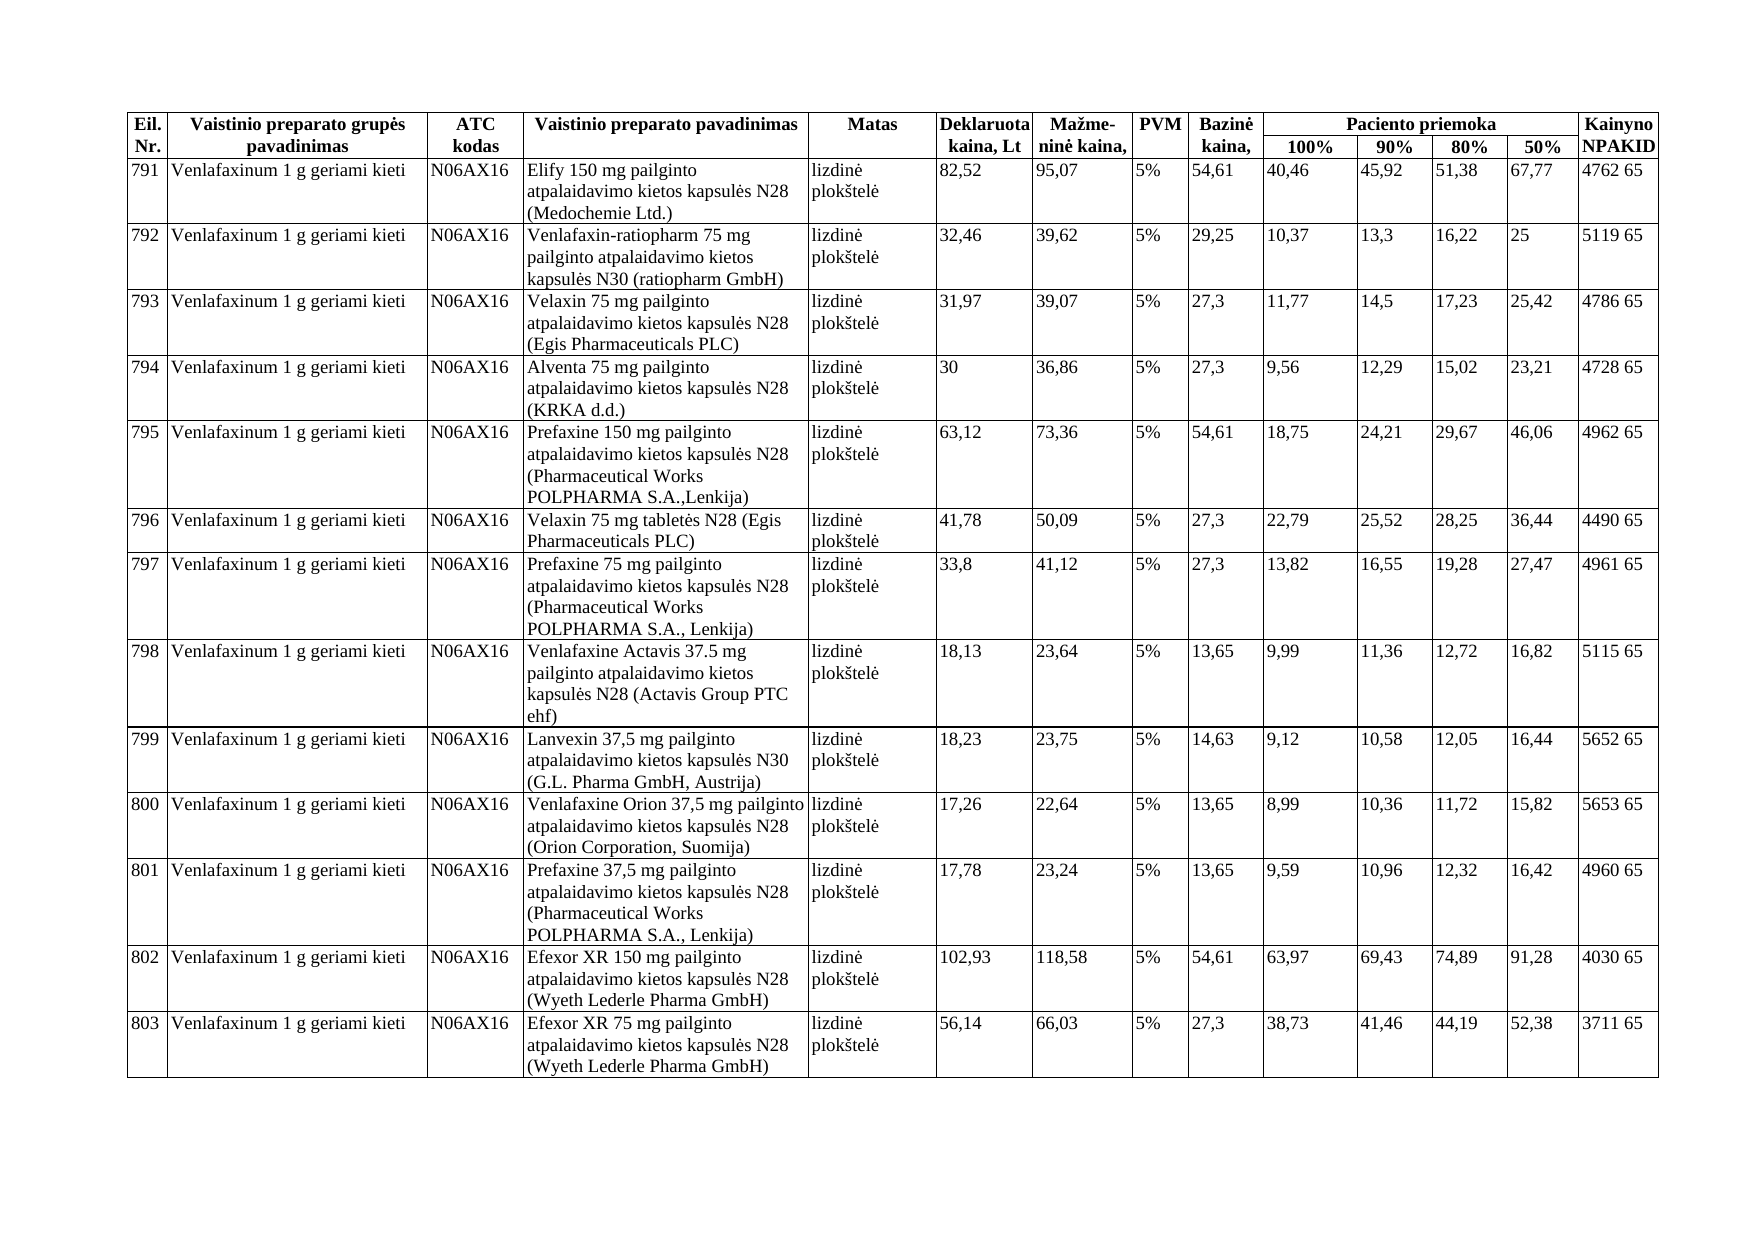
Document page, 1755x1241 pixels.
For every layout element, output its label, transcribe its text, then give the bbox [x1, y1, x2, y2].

table_cell 800 [128, 793, 167, 858]
table_cell lizdinė plokštelė [809, 224, 936, 289]
table_cell 36,86 [1033, 356, 1132, 420]
table_cell Venlafaxinum 1 g geriami kieti [168, 640, 427, 726]
table_cell 24,21 [1358, 421, 1432, 508]
table_cell N06AX16 [428, 553, 523, 639]
table_cell 4490 65 [1579, 509, 1658, 552]
table_cell 54,61 [1189, 159, 1263, 223]
table_cell 791 [128, 159, 167, 223]
table_cell 41,12 [1033, 553, 1132, 639]
table_cell 10,37 [1264, 224, 1357, 289]
table_cell Venlafaxinum 1 g geriami kieti [168, 224, 427, 289]
table_cell 13,82 [1264, 553, 1357, 639]
table_cell Venlafaxinum 1 g geriami kieti [168, 728, 427, 792]
table_cell lizdinė plokštelė [809, 356, 936, 420]
table_cell 33,8 [937, 553, 1032, 639]
table_cell 3711 65 [1579, 1012, 1658, 1077]
table_cell 16,22 [1433, 224, 1507, 289]
table_cell 52,38 [1508, 1012, 1578, 1077]
table_cell 102,93 [937, 946, 1032, 1011]
table_cell Lanvexin 37,5 mg pailginto atpalaidavimo kietos kapsulės N30 (G.L. Pharma GmbH, Austrija) [524, 728, 808, 792]
table_cell 82,52 [937, 159, 1032, 223]
table_header Eil. Nr. [128, 113, 167, 157]
table_cell lizdinė plokštelė [809, 946, 936, 1011]
table_cell 41,78 [937, 509, 1032, 552]
table_cell 45,92 [1358, 159, 1432, 223]
table_cell 17,23 [1433, 290, 1507, 355]
table_cell Venlafaxinum 1 g geriami kieti [168, 946, 427, 1011]
table_cell 56,14 [937, 1012, 1032, 1077]
table_cell N06AX16 [428, 290, 523, 355]
table_cell 4961 65 [1579, 553, 1658, 639]
table_cell 17,78 [937, 859, 1032, 945]
table_cell lizdinė plokštelė [809, 793, 936, 858]
table_cell 4786 65 [1579, 290, 1658, 355]
table_cell 118,58 [1033, 946, 1132, 1011]
table_cell Prefaxine 37,5 mg pailginto atpalaidavimo kietos kapsulės N28 (Pharmaceutical Works POLPHARMA S.A., Lenkija) [524, 859, 808, 945]
table_cell 10,36 [1358, 793, 1432, 858]
table_cell Venlafaxinum 1 g geriami kieti [168, 356, 427, 420]
table_cell 29,25 [1189, 224, 1263, 289]
table_cell 100% [1264, 136, 1357, 157]
table_cell 12,32 [1433, 859, 1507, 945]
table_cell lizdinė plokštelė [809, 290, 936, 355]
table_cell Venlafaxinum 1 g geriami kieti [168, 421, 427, 508]
table_cell 13,3 [1358, 224, 1432, 289]
table_cell 9,59 [1264, 859, 1357, 945]
table_cell 25,52 [1358, 509, 1432, 552]
table_cell N06AX16 [428, 224, 523, 289]
table_cell 8,99 [1264, 793, 1357, 858]
table_cell 63,12 [937, 421, 1032, 508]
table_cell Venlafaxin-ratiopharm 75 mg pailginto atpalaidavimo kietos kapsulės N30 (ratiopharm GmbH) [524, 224, 808, 289]
table_cell 23,24 [1033, 859, 1132, 945]
table_cell 14,63 [1189, 728, 1263, 792]
table_cell 27,3 [1189, 509, 1263, 552]
table_cell 5% [1133, 290, 1188, 355]
table_cell 67,77 [1508, 159, 1578, 223]
table_cell 5% [1133, 859, 1188, 945]
table_cell 5% [1133, 509, 1188, 552]
table_header Matas [809, 113, 936, 157]
table_cell Venlafaxinum 1 g geriami kieti [168, 159, 427, 223]
table_cell 16,55 [1358, 553, 1432, 639]
table_cell lizdinė plokštelė [809, 509, 936, 552]
table_cell 799 [128, 728, 167, 792]
table_cell 11,72 [1433, 793, 1507, 858]
table_cell 9,12 [1264, 728, 1357, 792]
table_header Vaistinio preparato pavadinimas [524, 113, 808, 157]
table_cell 5653 65 [1579, 793, 1658, 858]
table_cell 5115 65 [1579, 640, 1658, 726]
table_cell 5% [1133, 1012, 1188, 1077]
table_cell 12,72 [1433, 640, 1507, 726]
table_cell lizdinė plokštelė [809, 640, 936, 726]
table_cell Venlafaxinum 1 g geriami kieti [168, 1012, 427, 1077]
table_cell 12,29 [1358, 356, 1432, 420]
table_cell 13,65 [1189, 640, 1263, 726]
table_cell N06AX16 [428, 421, 523, 508]
table_cell 18,23 [937, 728, 1032, 792]
table_cell 15,82 [1508, 793, 1578, 858]
table_header Mažme­ninė kaina, Lt [1033, 113, 1132, 157]
table_cell 10,58 [1358, 728, 1432, 792]
table_cell 13,65 [1189, 793, 1263, 858]
table_cell Venlafaxinum 1 g geriami kieti [168, 509, 427, 552]
table_cell Elify 150 mg pailginto atpalaidavimo kietos kapsulės N28 (Medochemie Ltd.) [524, 159, 808, 223]
table_cell 90% [1358, 136, 1432, 157]
table_cell 27,3 [1189, 290, 1263, 355]
table_cell Efexor XR 150 mg pailginto atpalaidavimo kietos kapsulės N28 (Wyeth Lederle Pharma GmbH) [524, 946, 808, 1011]
table_cell 29,67 [1433, 421, 1507, 508]
table_header Dekla­ruota kaina, Lt [937, 113, 1032, 157]
table_header PVM [1133, 113, 1188, 157]
table_cell 30 [937, 356, 1032, 420]
table_header Bazinė kaina, Lt [1189, 113, 1263, 157]
table_cell N06AX16 [428, 159, 523, 223]
table_cell 794 [128, 356, 167, 420]
table_cell 797 [128, 553, 167, 639]
table_cell 41,46 [1358, 1012, 1432, 1077]
table_cell 19,28 [1433, 553, 1507, 639]
table_cell lizdinė plokštelė [809, 553, 936, 639]
table_cell 5% [1133, 793, 1188, 858]
table_cell 27,3 [1189, 356, 1263, 420]
table_cell 5652 65 [1579, 728, 1658, 792]
table_cell N06AX16 [428, 793, 523, 858]
table_cell 50% [1508, 136, 1578, 157]
table_cell 18,13 [937, 640, 1032, 726]
table_cell 4960 65 [1579, 859, 1658, 945]
table_cell 50,09 [1033, 509, 1132, 552]
table_cell 803 [128, 1012, 167, 1077]
table_cell N06AX16 [428, 640, 523, 726]
table_cell 5119 65 [1579, 224, 1658, 289]
table_cell 798 [128, 640, 167, 726]
table_cell 95,07 [1033, 159, 1132, 223]
table_cell 38,73 [1264, 1012, 1357, 1077]
table_cell 5% [1133, 553, 1188, 639]
table_cell 11,77 [1264, 290, 1357, 355]
table_cell 5% [1133, 946, 1188, 1011]
table_cell Prefaxine 150 mg pailginto atpalaidavimo kietos kapsulės N28 (Pharmaceutical Works POLPHARMA S.A.,Lenkija) [524, 421, 808, 508]
table_cell 10,96 [1358, 859, 1432, 945]
table_cell N06AX16 [428, 946, 523, 1011]
table_cell 4962 65 [1579, 421, 1658, 508]
table_cell Venlafaxinum 1 g geriami kieti [168, 290, 427, 355]
table_cell 44,19 [1433, 1012, 1507, 1077]
table_cell 14,5 [1358, 290, 1432, 355]
table_cell 27,3 [1189, 1012, 1263, 1077]
table_cell N06AX16 [428, 1012, 523, 1077]
table_cell 69,43 [1358, 946, 1432, 1011]
table_header Vaistinio preparato grupės pavadinimas [168, 113, 427, 157]
table_cell lizdinė plokštelė [809, 1012, 936, 1077]
table_cell 66,03 [1033, 1012, 1132, 1077]
table_cell 11,36 [1358, 640, 1432, 726]
table_cell 12,05 [1433, 728, 1507, 792]
table_cell 795 [128, 421, 167, 508]
table_cell 23,75 [1033, 728, 1132, 792]
table_cell 51,38 [1433, 159, 1507, 223]
table_cell 25 [1508, 224, 1578, 289]
table_cell 9,99 [1264, 640, 1357, 726]
table_header ATC kodas [428, 113, 523, 157]
table_cell lizdinė plokštelė [809, 421, 936, 508]
table_cell 32,46 [937, 224, 1032, 289]
table_cell 23,21 [1508, 356, 1578, 420]
table_header Kainyno NPAKID [1579, 113, 1658, 157]
table_cell 16,82 [1508, 640, 1578, 726]
table_cell 23,64 [1033, 640, 1132, 726]
table_cell Venlafaxinum 1 g geriami kieti [168, 553, 427, 639]
table_cell 793 [128, 290, 167, 355]
table_cell 63,97 [1264, 946, 1357, 1011]
table_cell Efexor XR 75 mg pailginto atpalaidavimo kietos kapsulės N28 (Wyeth Lederle Pharma GmbH) [524, 1012, 808, 1077]
table_cell 36,44 [1508, 509, 1578, 552]
table_cell 4762 65 [1579, 159, 1658, 223]
table_cell 73,36 [1033, 421, 1132, 508]
table_cell 39,07 [1033, 290, 1132, 355]
table_cell 796 [128, 509, 167, 552]
table_cell 28,25 [1433, 509, 1507, 552]
table_cell 22,64 [1033, 793, 1132, 858]
table_cell N06AX16 [428, 859, 523, 945]
table_cell lizdinė plokštelė [809, 728, 936, 792]
table_cell 25,42 [1508, 290, 1578, 355]
table_cell N06AX16 [428, 728, 523, 792]
table_cell 31,97 [937, 290, 1032, 355]
table_cell 15,02 [1433, 356, 1507, 420]
table_cell Prefaxine 75 mg pailginto atpalaidavimo kietos kapsulės N28 (Pharmaceutical Works POLPHARMA S.A., Lenkija) [524, 553, 808, 639]
table_cell 5% [1133, 224, 1188, 289]
table_cell 5% [1133, 640, 1188, 726]
table_cell Venlafaxine Orion 37,5 mg pailginto atpalaidavimo kietos kapsulės N28 (Orion Corporation, Suomija) [524, 793, 808, 858]
table_cell Venlafaxinum 1 g geriami kieti [168, 793, 427, 858]
table_cell 91,28 [1508, 946, 1578, 1011]
table_cell 5% [1133, 356, 1188, 420]
table_cell 40,46 [1264, 159, 1357, 223]
table_cell 5% [1133, 159, 1188, 223]
table_cell 16,42 [1508, 859, 1578, 945]
table_cell Alventa 75 mg pailginto atpalaidavimo kietos kapsulės N28 (KRKA d.d.) [524, 356, 808, 420]
table_cell 27,3 [1189, 553, 1263, 639]
table_cell lizdinė plokštelė [809, 159, 936, 223]
table_cell 792 [128, 224, 167, 289]
table_cell Venlafaxine Actavis 37.5 mg pailginto atpalaidavimo kietos kapsulės N28 (Actavis Group PTC ehf) [524, 640, 808, 726]
table_cell 5% [1133, 728, 1188, 792]
table_cell 54,61 [1189, 946, 1263, 1011]
table_cell N06AX16 [428, 509, 523, 552]
table_cell 17,26 [937, 793, 1032, 858]
table_cell 802 [128, 946, 167, 1011]
table_cell Velaxin 75 mg pailginto atpalaidavimo kietos kapsulės N28 (Egis Pharmaceuticals PLC) [524, 290, 808, 355]
table_cell 13,65 [1189, 859, 1263, 945]
table_cell 46,06 [1508, 421, 1578, 508]
table_cell 16,44 [1508, 728, 1578, 792]
table_cell 4030 65 [1579, 946, 1658, 1011]
table_cell 74,89 [1433, 946, 1507, 1011]
table_cell lizdinė plokštelė [809, 859, 936, 945]
table_cell 54,61 [1189, 421, 1263, 508]
table_header Paciento priemoka [1264, 113, 1578, 135]
table_cell N06AX16 [428, 356, 523, 420]
table_cell Velaxin 75 mg tabletės N28 (Egis Pharmaceuticals PLC) [524, 509, 808, 552]
table_cell 27,47 [1508, 553, 1578, 639]
table_cell 5% [1133, 421, 1188, 508]
table_cell 39,62 [1033, 224, 1132, 289]
table_cell 4728 65 [1579, 356, 1658, 420]
table_cell 801 [128, 859, 167, 945]
table_cell 9,56 [1264, 356, 1357, 420]
table_cell Venlafaxinum 1 g geriami kieti [168, 859, 427, 945]
table_cell 22,79 [1264, 509, 1357, 552]
table_cell 80% [1433, 136, 1507, 157]
table_cell 18,75 [1264, 421, 1357, 508]
